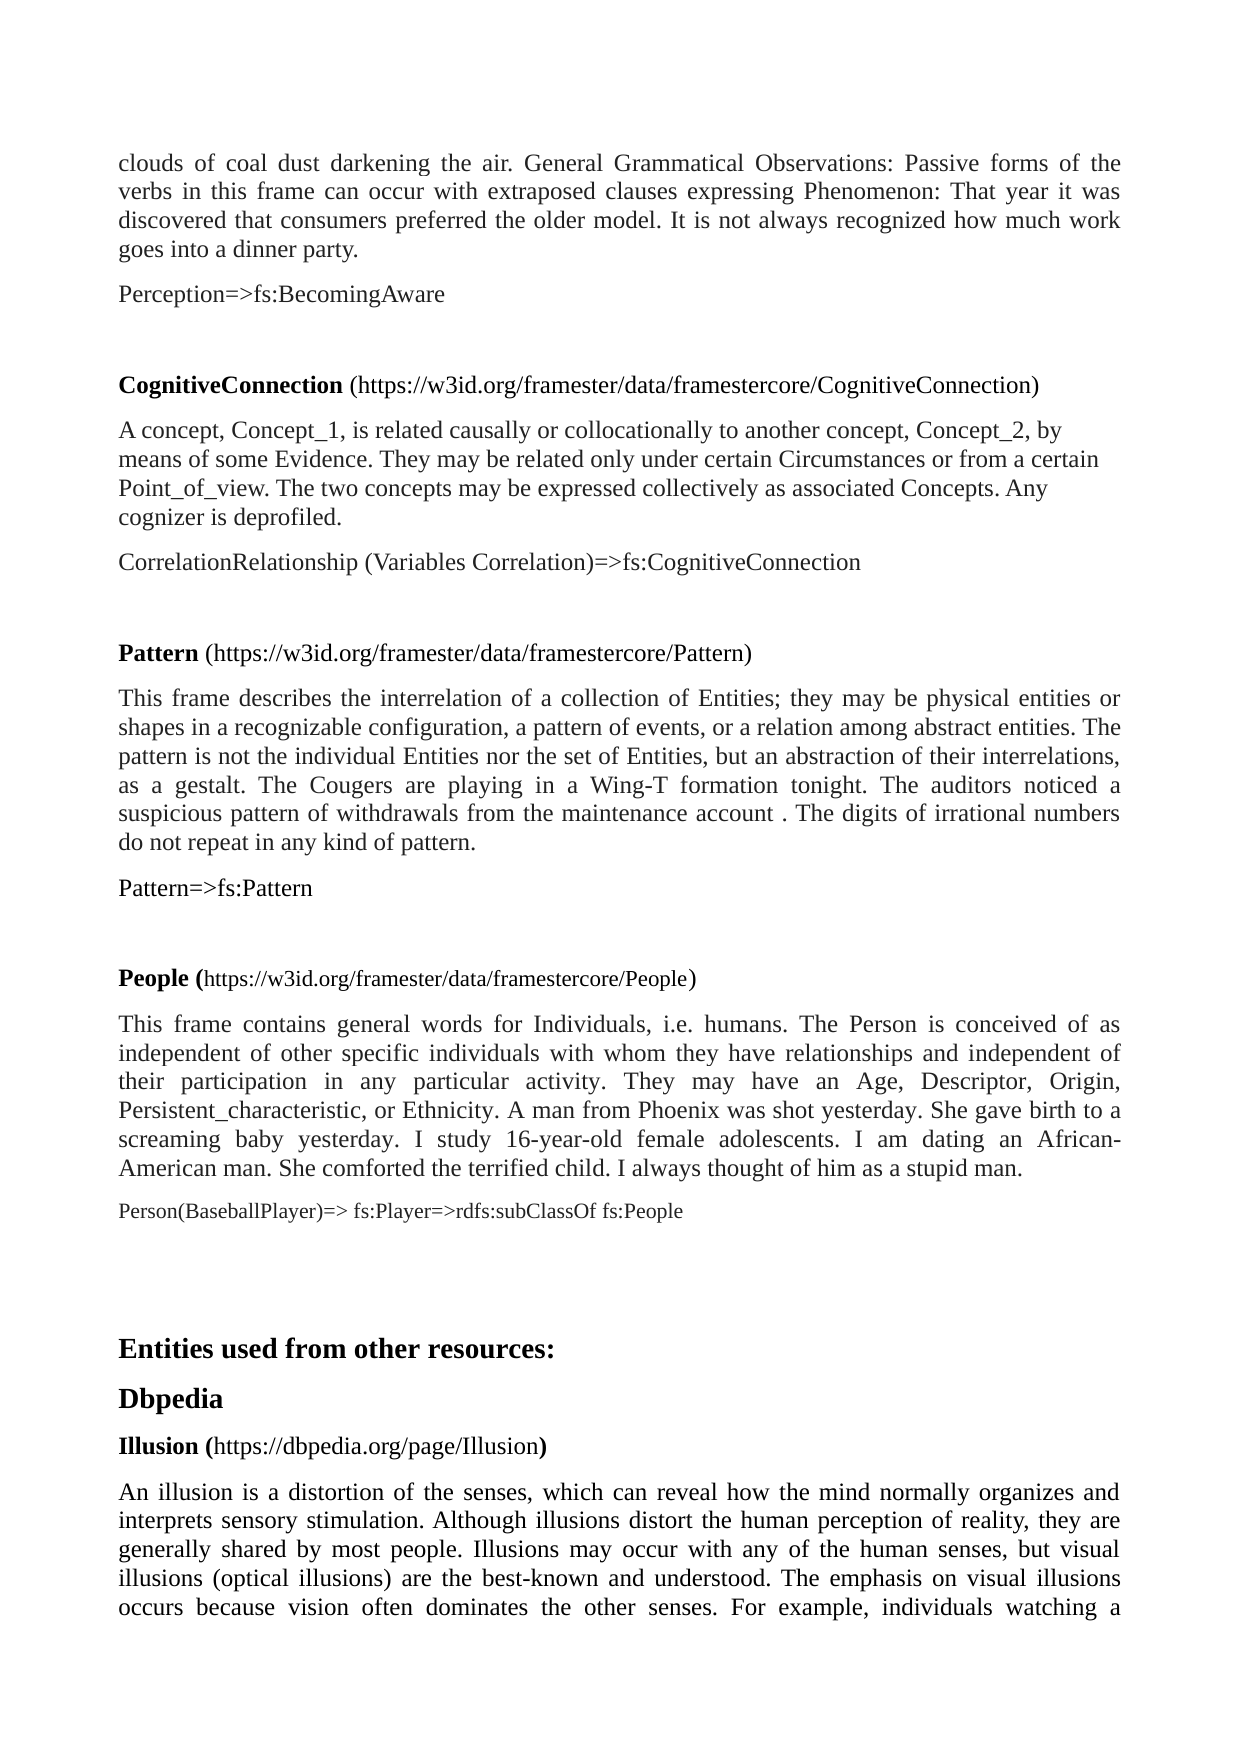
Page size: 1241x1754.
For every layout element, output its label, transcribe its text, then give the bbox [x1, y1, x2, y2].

text A concept, Concept_1, is related causally or collocationally to another concept, Concept_2, by means of some Evidence. They may be related only under certain Circumstances or from a certain Point_of_view. The two concepts may be expressed collectively as associated Concepts. Any cognizer is deprofiled. [118, 416, 1122, 531]
text Illusion (https://dbpedia.org/page/Illusion) [118, 1431, 1122, 1460]
text An illusion is a distortion of the senses, which can reveal how the mind normally organizes and interprets sensory stimulation. Although illusions distort the human perception of reality, they are generally shared by most people. Illusions may occur with any of the human senses, but visual illusions (optical illusions) are the best-known and understood. The emphasis on visual illusions occurs because vision often dominates the other senses. For example, individuals watching a [118, 1477, 1122, 1620]
text clouds of coal dust darkening the air. General Grammatical Observations: Passive forms of the verbs in this frame can occur with extraposed clauses expressing Phenomenon: That year it was discovered that consumers preferred the older model. It is not always recognized how much work goes into a dinner party. [118, 148, 1122, 263]
text This frame contains general words for Individuals, i.e. humans. The Person is conceived of as independent of other specific individuals with whom they have relationships and independent of their participation in any particular activity. They may have an Age, Descriptor, Origin, Persistent_characteristic, or Ethnicity. A man from Phoenix was shot yesterday. She gave birth to a screaming baby yesterday. I study 16-year-old female adolescents. I am dating an African-American man. She comforted the terrified child. I always thought of him as a stupid man. [118, 1009, 1122, 1181]
text Pattern (https://w3id.org/framester/data/framestercore/Pattern) [118, 638, 1122, 667]
text This frame describes the interrelation of a collection of Entities; they may be physical entities or shapes in a recognizable configuration, a pattern of events, or a relation among abstract entities. The pattern is not the individual Entities nor the set of Entities, but an abstraction of their interrelations, as a gestalt. The Cougers are playing in a Wing-T formation tonight. The auditors noticed a suspicious pattern of withdrawals from the maintenance account . The digits of irrational numbers do not repeat in any kind of pattern. [118, 683, 1122, 856]
text CognitiveConnection (https://w3id.org/framester/data/framestercore/CognitiveConnection) [118, 370, 1122, 399]
text Pattern=>fs:Pattern [118, 873, 1122, 901]
text CorrelationRelationship (Variables Correlation)=>fs:CognitiveConnection [118, 547, 1122, 576]
text Person(BaseballPlayer)=> fs:Player=>rdfs:subClassOf fs:People [118, 1198, 1122, 1223]
text Dbpedia [118, 1381, 1122, 1414]
text People (https://w3id.org/framester/data/framestercore/People) [118, 963, 1122, 992]
text Perception=>fs:BecomingAware [118, 279, 1122, 308]
text Entities used from other resources: [118, 1331, 1122, 1364]
